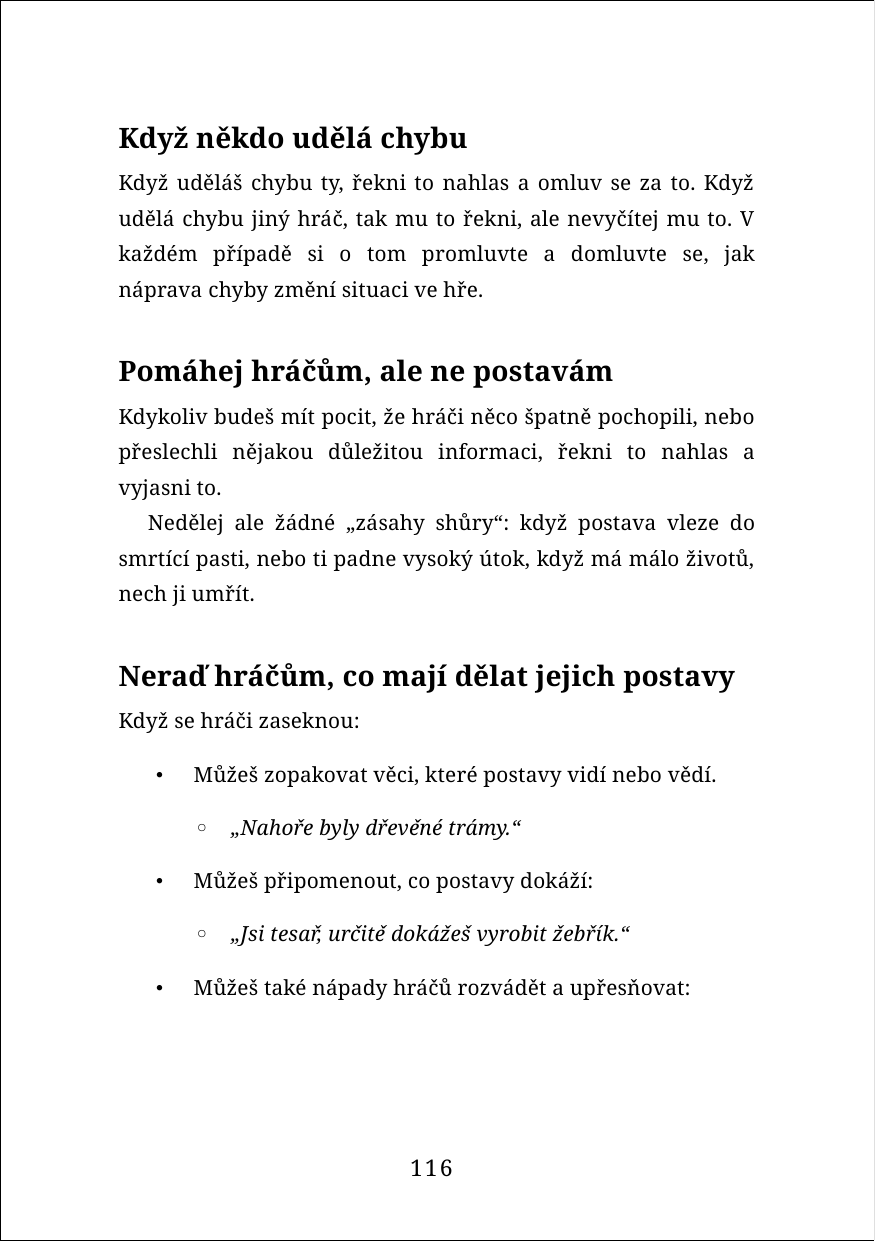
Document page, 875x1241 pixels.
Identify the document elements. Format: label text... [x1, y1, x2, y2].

list Můžeš zopakovat věci, které postavy vidí nebo vědí. [156, 760, 756, 788]
subtitle Když někdo udělá chybu [118, 118, 756, 157]
subtitle Pomáhej hráčům, ale ne postavám [118, 352, 756, 390]
list „Nahoře byly dřevěné trámy.“ [193, 813, 756, 841]
list „Jsi tesař, určitě dokážeš vyrobit žebřík.“ [193, 919, 756, 948]
list Můžeš také nápady hráčů rozvádět a upřesňovat: [156, 973, 756, 1001]
list Můžeš připomenout, co postavy dokáží: [156, 866, 756, 894]
text Když se hráči zaseknou: [118, 706, 756, 735]
text Kdykoliv budeš mít pocit, že hráči něco špatně pochopili, nebo přeslechli nějakou důležitou informaci, řekni to nahlas a vyjasni to. Nedělej ale žádné „zásahy shůry“: když postava vleze do smrtící pasti, nebo ti padne vysoký útok, když má málo životů, nech ji umřít. [118, 402, 756, 608]
text Když uděláš chybu ty, řekni to nahlas a omluv se za to. Když udělá chybu jiný hráč, tak mu to řekni, ale nevyčítej mu to. V každém případě si o tom promluvte a domluvte se, jak náprava chyby změní situaci ve hře. [118, 168, 756, 303]
subtitle Neraď hráčům, co mají dělat jejich postavy [118, 656, 756, 695]
